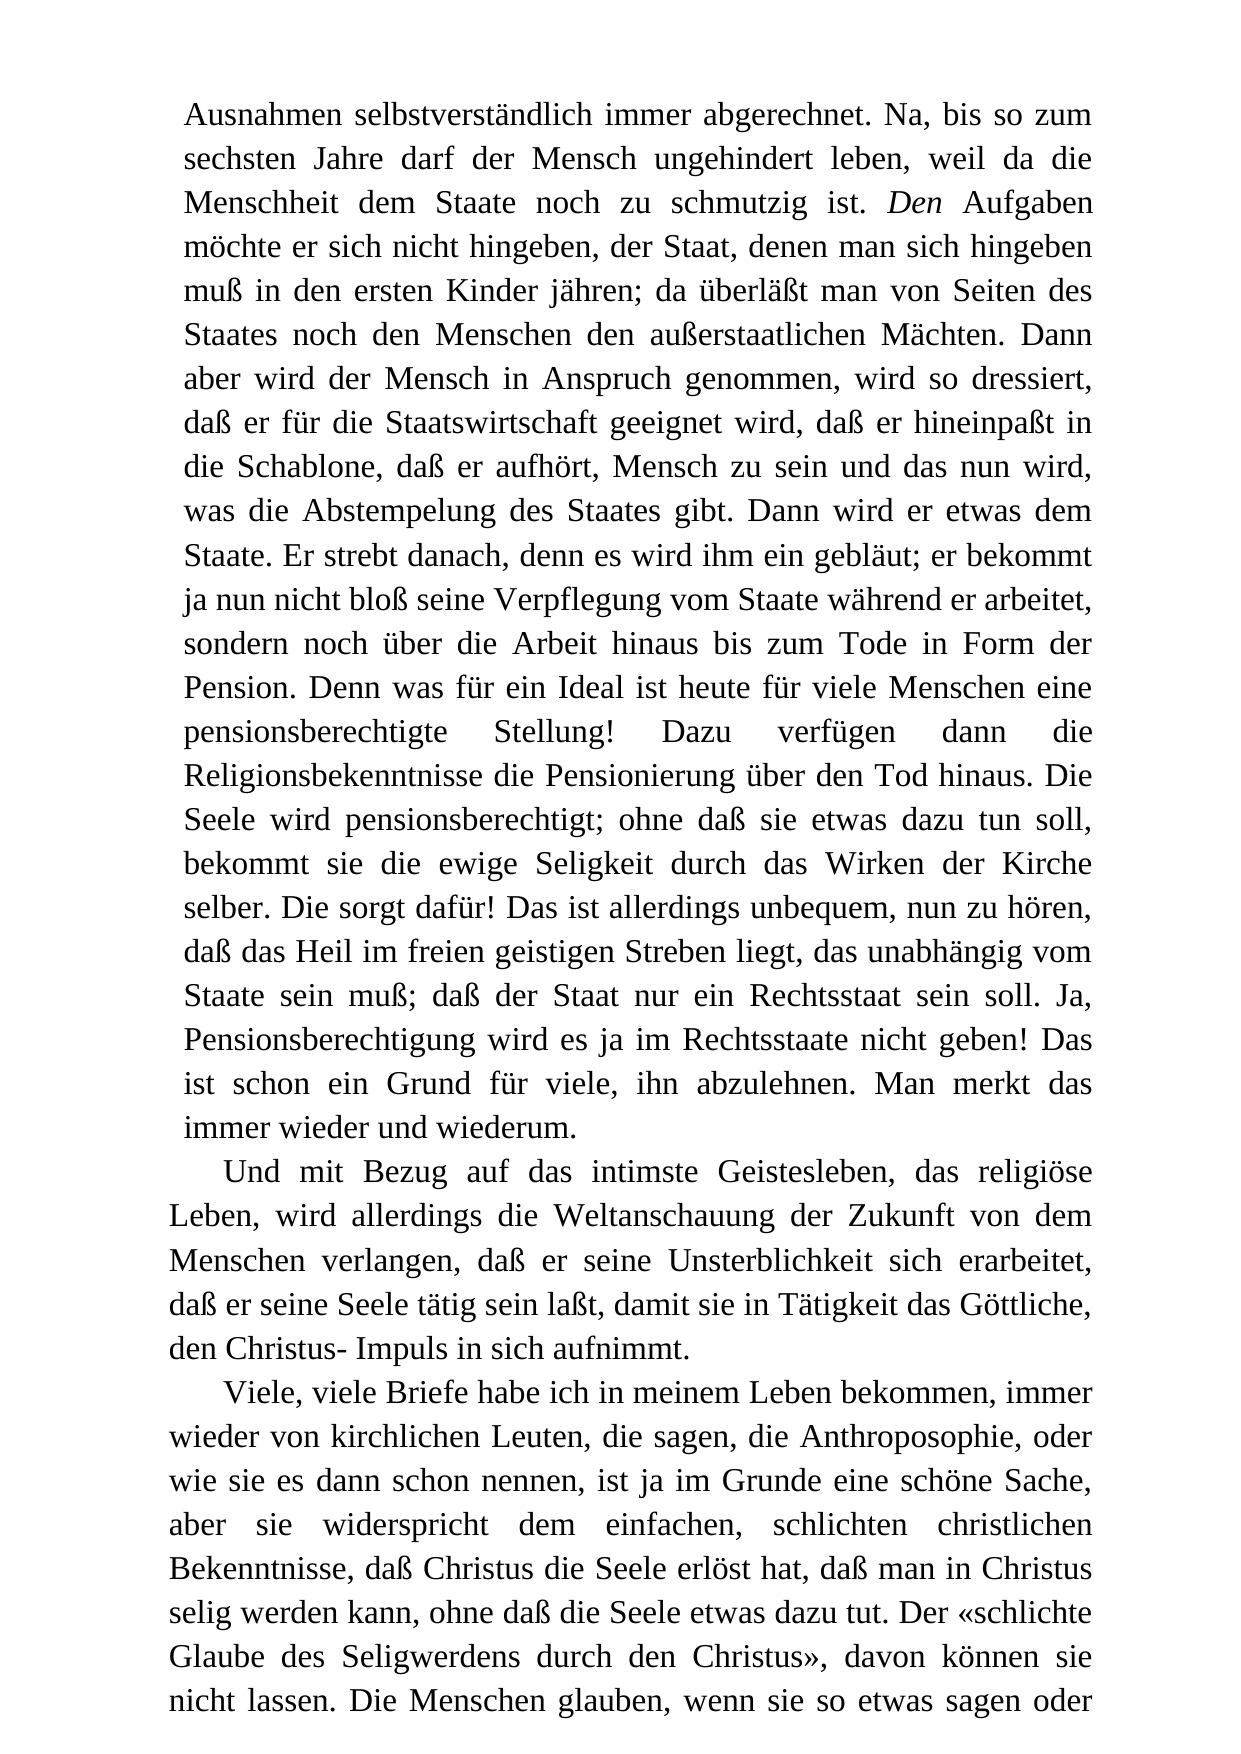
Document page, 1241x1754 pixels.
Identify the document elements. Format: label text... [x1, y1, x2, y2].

text Und mit Bezug auf das intimste Geistesleben, das religiöse Leben, wird allerdings die Weltanschauung der Zukunft von dem Menschen verlangen, daß er seine Unsterblichkeit sich erarbeitet, daß er seine Seele tätig sein laßt, damit sie in Tätigkeit das Göttliche, den Christus- Impuls in sich aufnimmt. [169, 1152, 1093, 1366]
text Ausnahmen selbstverständlich immer abgerechnet. Na, bis so zum sechsten Jahre darf der Mensch ungehindert leben, weil da die Menschheit dem Staate noch zu schmutzig ist. Den Aufgaben möchte er sich nicht hingeben, der Staat, denen man sich hingeben muß in den ersten Kinder jähren; da überläßt man von Seiten des Staates noch den Menschen den außerstaatlichen Mächten. Dann aber wird der Mensch in Anspruch genommen, wird so dressiert, daß er für die Staatswirtschaft geeignet wird, daß er hineinpaßt in die Schablone, daß er aufhört, Mensch zu sein und das nun wird, was die Abstempelung des Staates gibt. Dann wird er etwas dem Staate. Er strebt danach, denn es wird ihm ein gebläut; er bekommt ja nun nicht bloß seine Verpflegung vom Staate während er arbeitet, sondern noch über die Arbeit hinaus bis zum Tode in Form der Pension. Denn was für ein Ideal ist heute für viele Menschen eine pensionsberechtigte Stellung! Dazu verfügen dann die Religionsbekenntnisse die Pensionierung über den Tod hinaus. Die Seele wird pensionsberechtigt; ohne daß sie etwas dazu tun soll, bekommt sie die ewige Seligkeit durch das Wirken der Kirche selber. Die sorgt dafür! Das ist allerdings unbequem, nun zu hören, daß das Heil im freien geistigen Streben liegt, das unabhängig vom Staate sein muß; daß der Staat nur ein Rechtsstaat sein soll. Ja, Pensionsberechtigung wird es ja im Rechtsstaate nicht geben! Das ist schon ein Grund für viele, ihn abzulehnen. Man merkt das immer wieder und wiederum. [183, 94, 1093, 1146]
text Viele, viele Briefe habe ich in meinem Leben bekommen, immer wieder von kirchlichen Leuten, die sagen, die Anthroposophie, oder wie sie es dann schon nennen, ist ja im Grunde eine schöne Sache, aber sie widerspricht dem einfachen, schlichten christlichen Bekenntnisse, daß Christus die Seele erlöst hat, daß man in Christus selig werden kann, ohne daß die Seele etwas dazu tut. Der «schlichte Glaube des Seligwerdens durch den Christus», davon können sie nicht lassen. Die Menschen glauben, wenn sie so etwas sagen oder [169, 1372, 1093, 1719]
